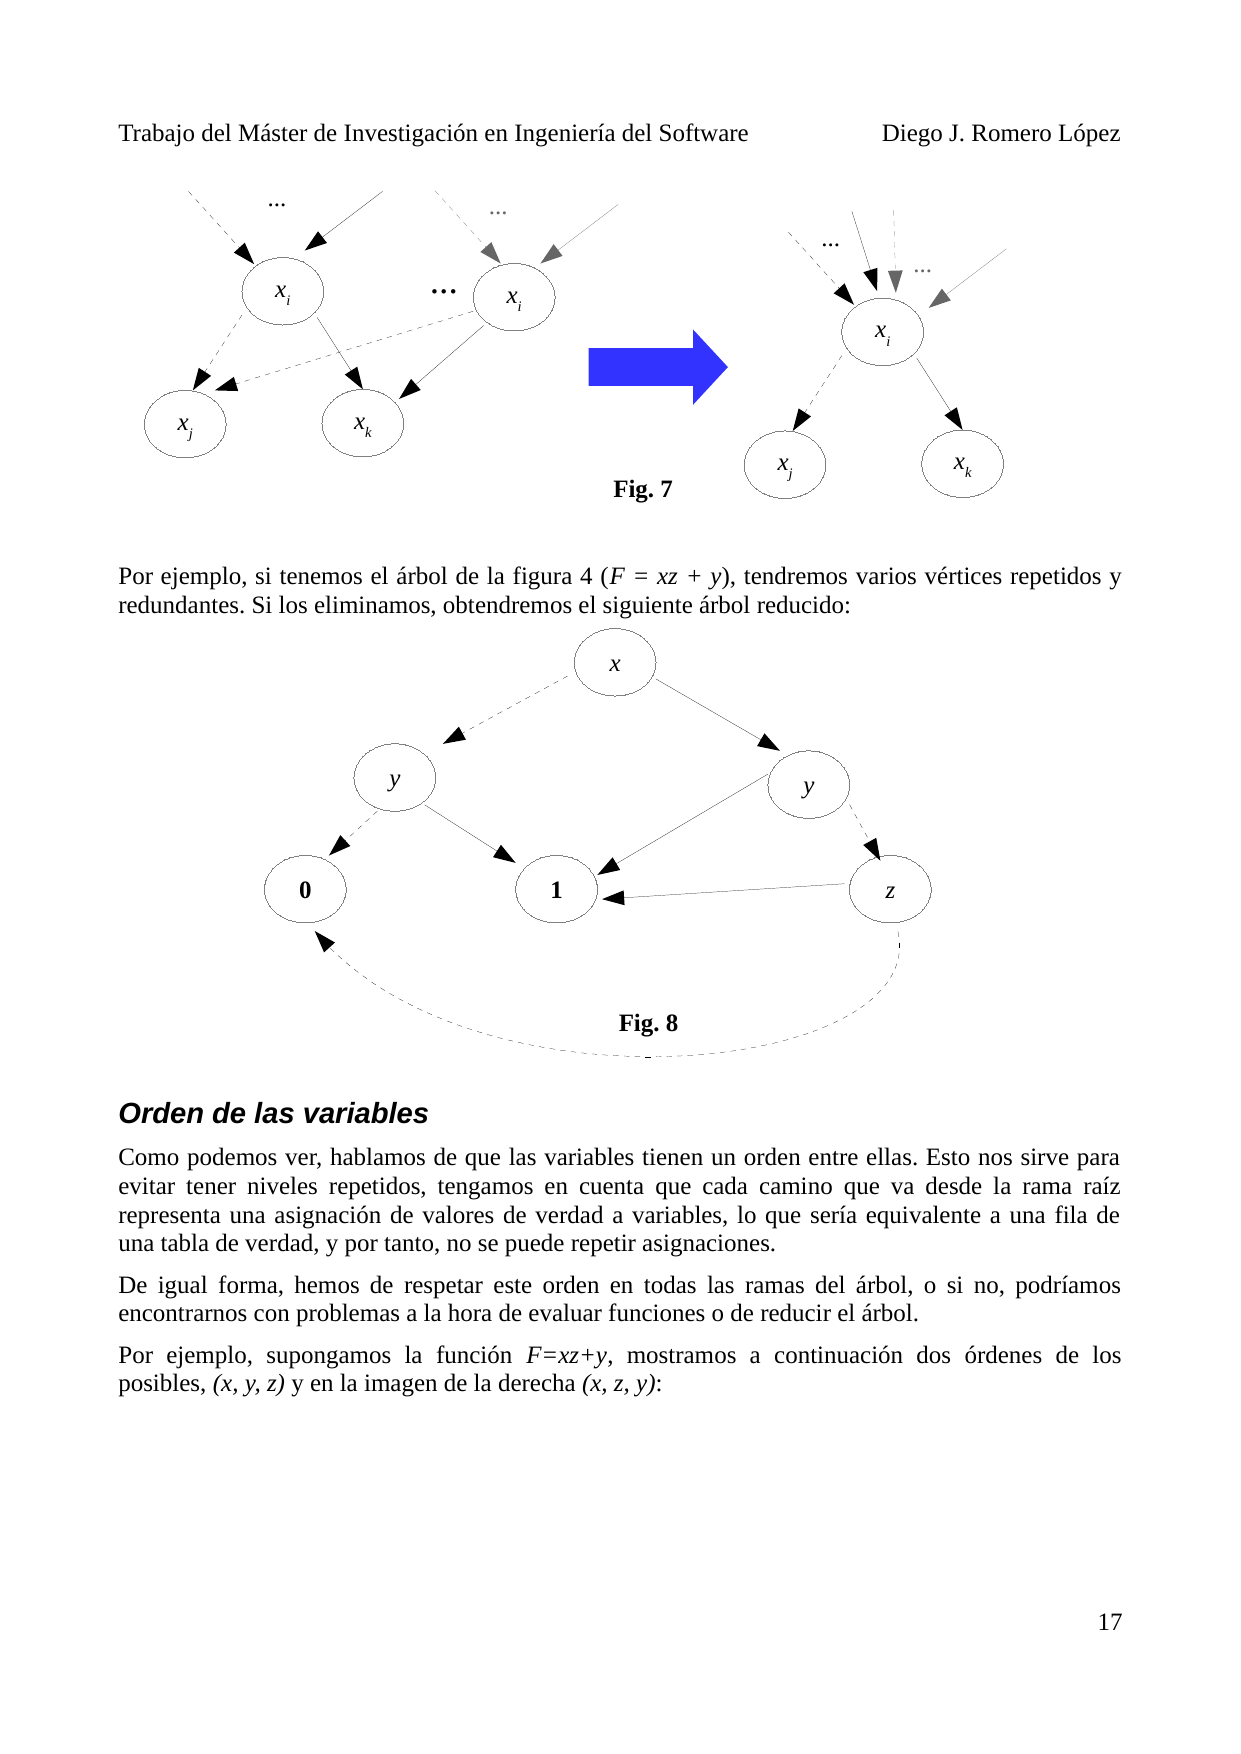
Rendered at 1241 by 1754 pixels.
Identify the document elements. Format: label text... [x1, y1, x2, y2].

text Por ejemplo, supongamos la función F=xz+y, mostramos a continuación dos órdenes de los posibles, (x, y, z) y en la imagen de la derecha (x, z, y): [118, 1340, 1122, 1397]
text Como podemos ver, hablamos de que las variables tienen un orden entre ellas. Esto nos sirve para evitar tener niveles repetidos, tengamos en cuenta que cada camino que va desde la rama raíz representa una asignación de valores de verdad a variables, lo que sería equivalente a una fila de una tabla de verdad, y por tanto, no se puede repetir asignaciones. [118, 1142, 1122, 1257]
text Por ejemplo, si tenemos el árbol de la figura 4 (F = xz + y), tendremos varios vértices repetidos y redundantes. Si los eliminamos, obtendremos el siguiente árbol reducido: [118, 176, 1122, 619]
text De igual forma, hemos de respetar este orden en todas las ramas del árbol, o si no, podríamos encontrarnos con problemas a la hora de evaluar funciones o de reducir el árbol. [118, 1270, 1122, 1327]
subtitle Orden de las variables [118, 698, 1122, 1130]
